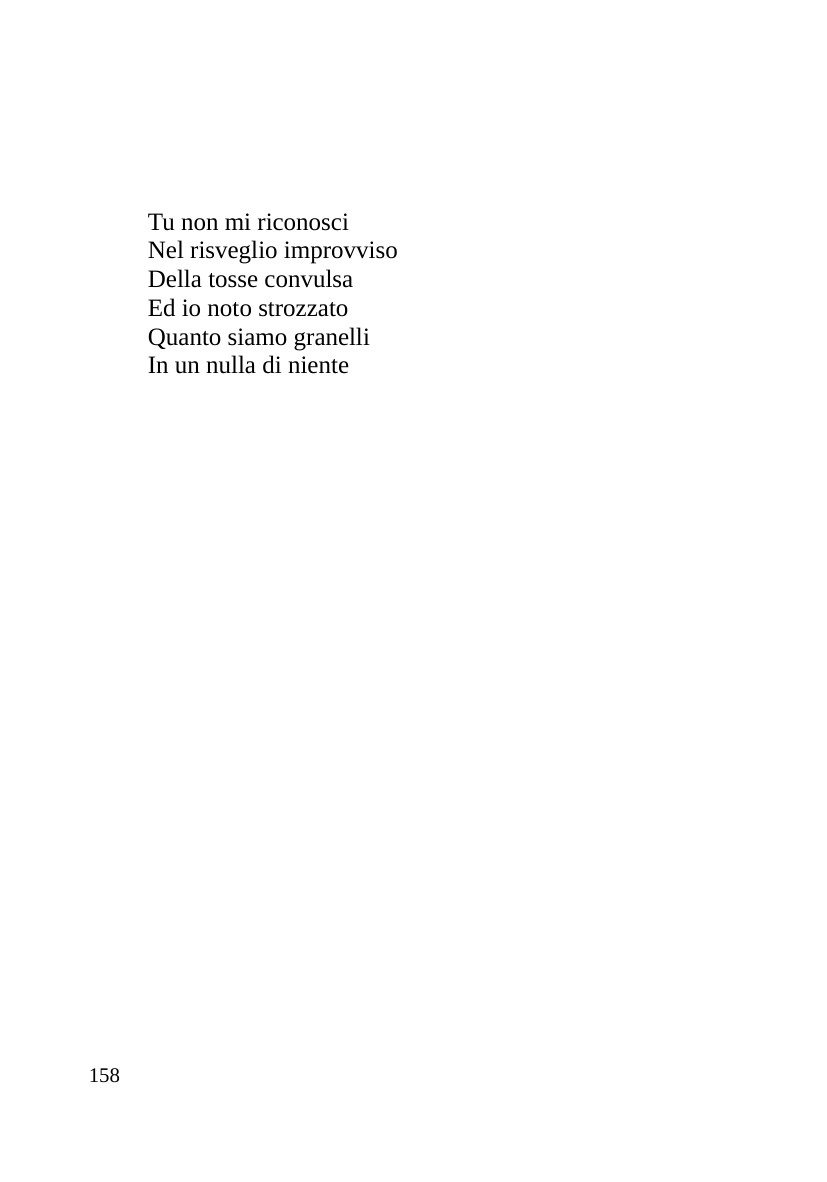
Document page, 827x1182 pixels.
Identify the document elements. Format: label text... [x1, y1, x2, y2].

text Nel risveglio improvviso [148, 235, 738, 264]
text Ed io noto strozzato [148, 293, 738, 322]
text Della tosse convulsa [148, 264, 738, 293]
text Quanto siamo granelli [148, 322, 738, 350]
text Tu non mi riconosci [148, 207, 738, 235]
text In un nulla di niente [148, 350, 738, 379]
